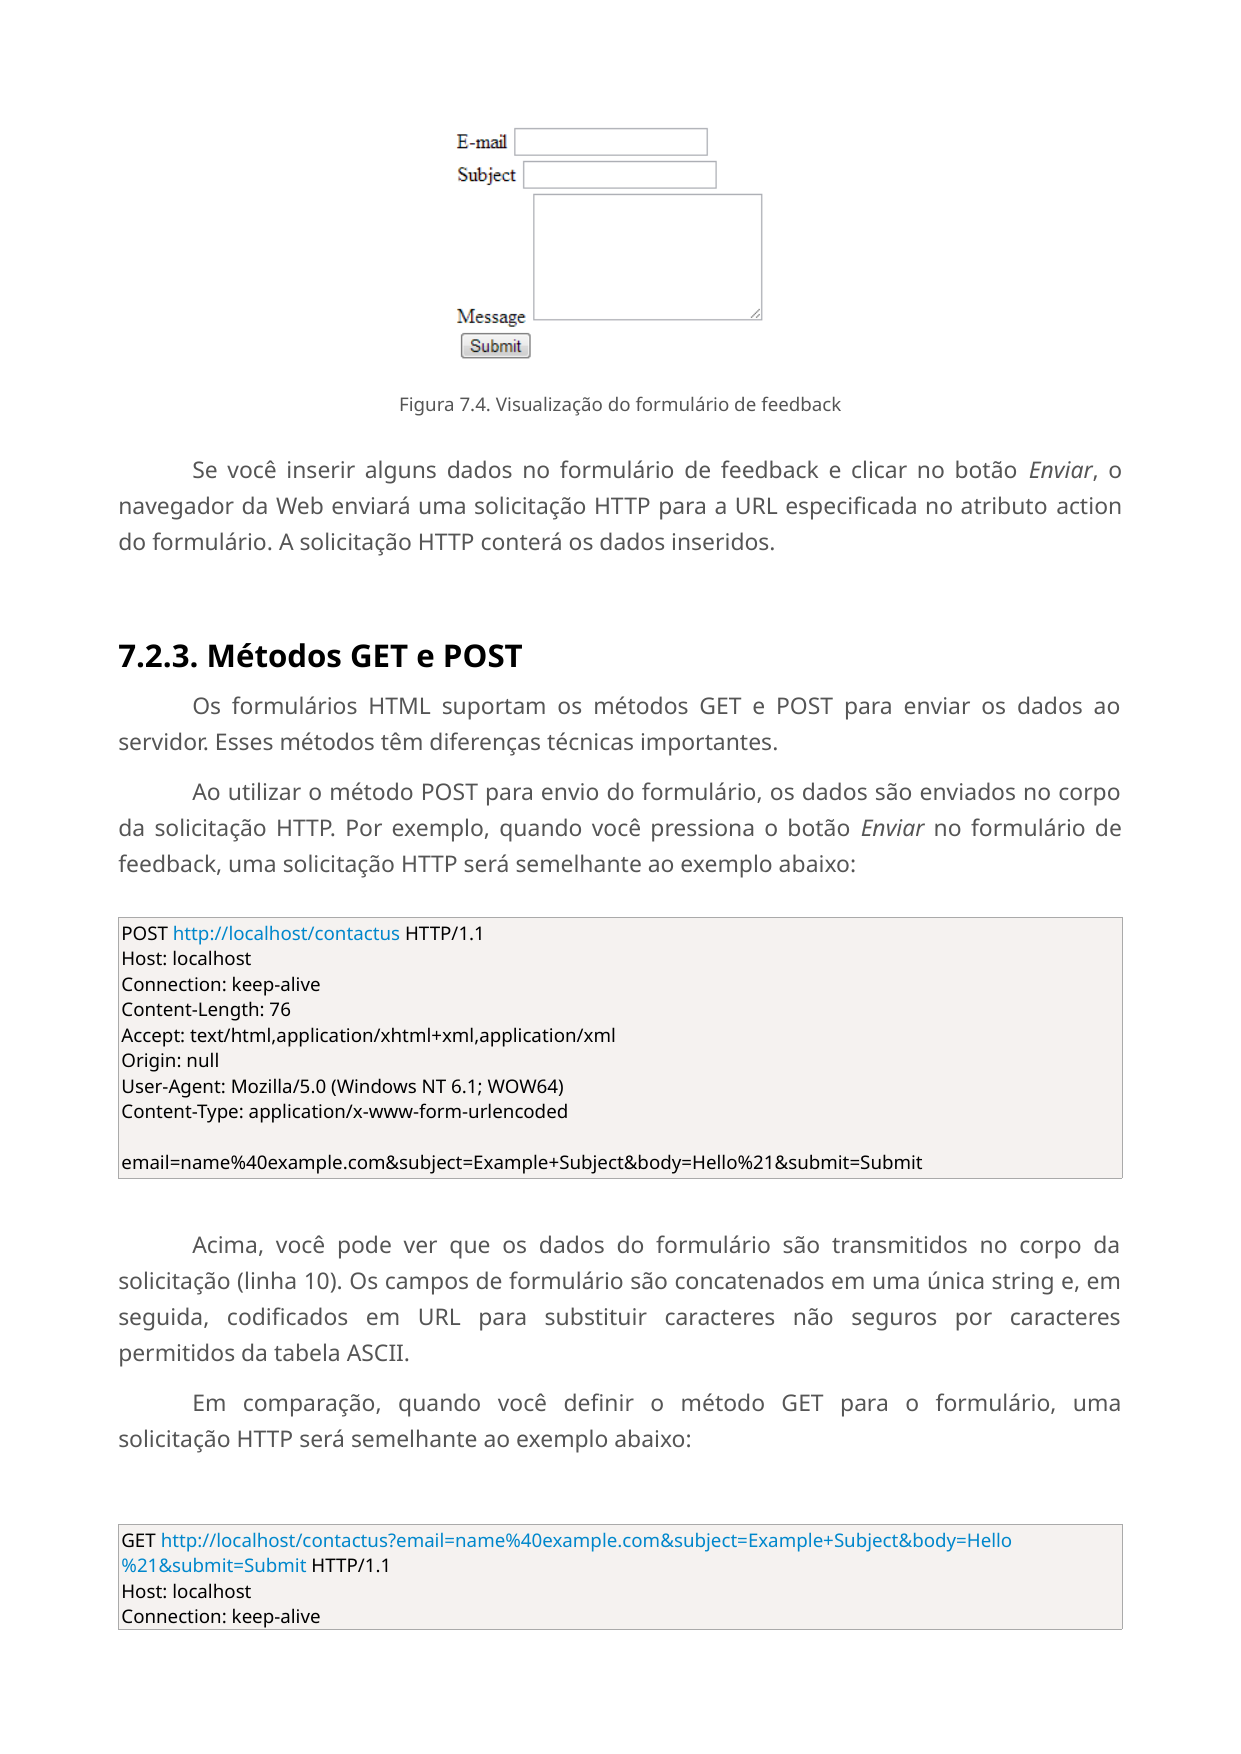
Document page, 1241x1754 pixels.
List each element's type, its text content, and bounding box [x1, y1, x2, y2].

text Content-Type: application/x-www-form-urlencoded [119, 1096, 1122, 1121]
text Em comparação, quando você definir o método GET para o formulário, uma solicitação HTTP será semelhante ao exemplo abaixo: [118, 1387, 1122, 1454]
text Ao utilizar o método POST para envio do formulário, os dados são enviados no corpo da solicitação HTTP. Por exemplo, quando você pressiona o botão Enviar no formulário de feedback, uma solicitação HTTP será semelhante ao exemplo abaixo: [118, 776, 1122, 879]
picture [451, 118, 784, 380]
text Acima, você pode ver que os dados do formulário são transmitidos no corpo da solicitação (linha 10). Os campos de formulário são concatenados em uma única string e, em seguida, codificados em URL para substituir caracteres não seguros por caracteres permitidos da tabela ASCII. [118, 1229, 1122, 1368]
text Figura 7.4. Visualização do formulário de feedback [118, 391, 1122, 417]
text Host: localhost [119, 1575, 1122, 1601]
text GET http://localhost/contactus?email=name%40example.com&subject=Example+Subject&body=Hello%21&submit=Submit HTTP/1.1 [119, 1525, 1122, 1575]
text Content-Length: 76 [119, 993, 1122, 1019]
text Host: localhost [119, 942, 1122, 968]
text User-Agent: Mozilla/5.0 (Windows NT 6.1; WOW64) [119, 1070, 1122, 1096]
text Se você inserir alguns dados no formulário de feedback e clicar no botão Enviar, o navegador da Web enviará uma solicitação HTTP para a URL especificada no atributo action do formulário. A solicitação HTTP conterá os dados inseridos. [118, 454, 1122, 557]
subtitle 7.2.3. Métodos GET e POST [118, 634, 1122, 677]
text Origin: null [119, 1044, 1122, 1070]
text Connection: keep-alive [119, 968, 1122, 993]
text Accept: text/html,application/xhtml+xml,application/xml [119, 1019, 1122, 1044]
text email=name%40example.com&subject=Example+Subject&body=Hello%21&submit=Submit [119, 1147, 1122, 1178]
text Os formulários HTML suportam os métodos GET e POST para enviar os dados ao servidor. Esses métodos têm diferenças técnicas importantes. [118, 689, 1122, 757]
text POST http://localhost/contactus HTTP/1.1 [119, 918, 1122, 942]
text Connection: keep-alive [119, 1601, 1122, 1629]
